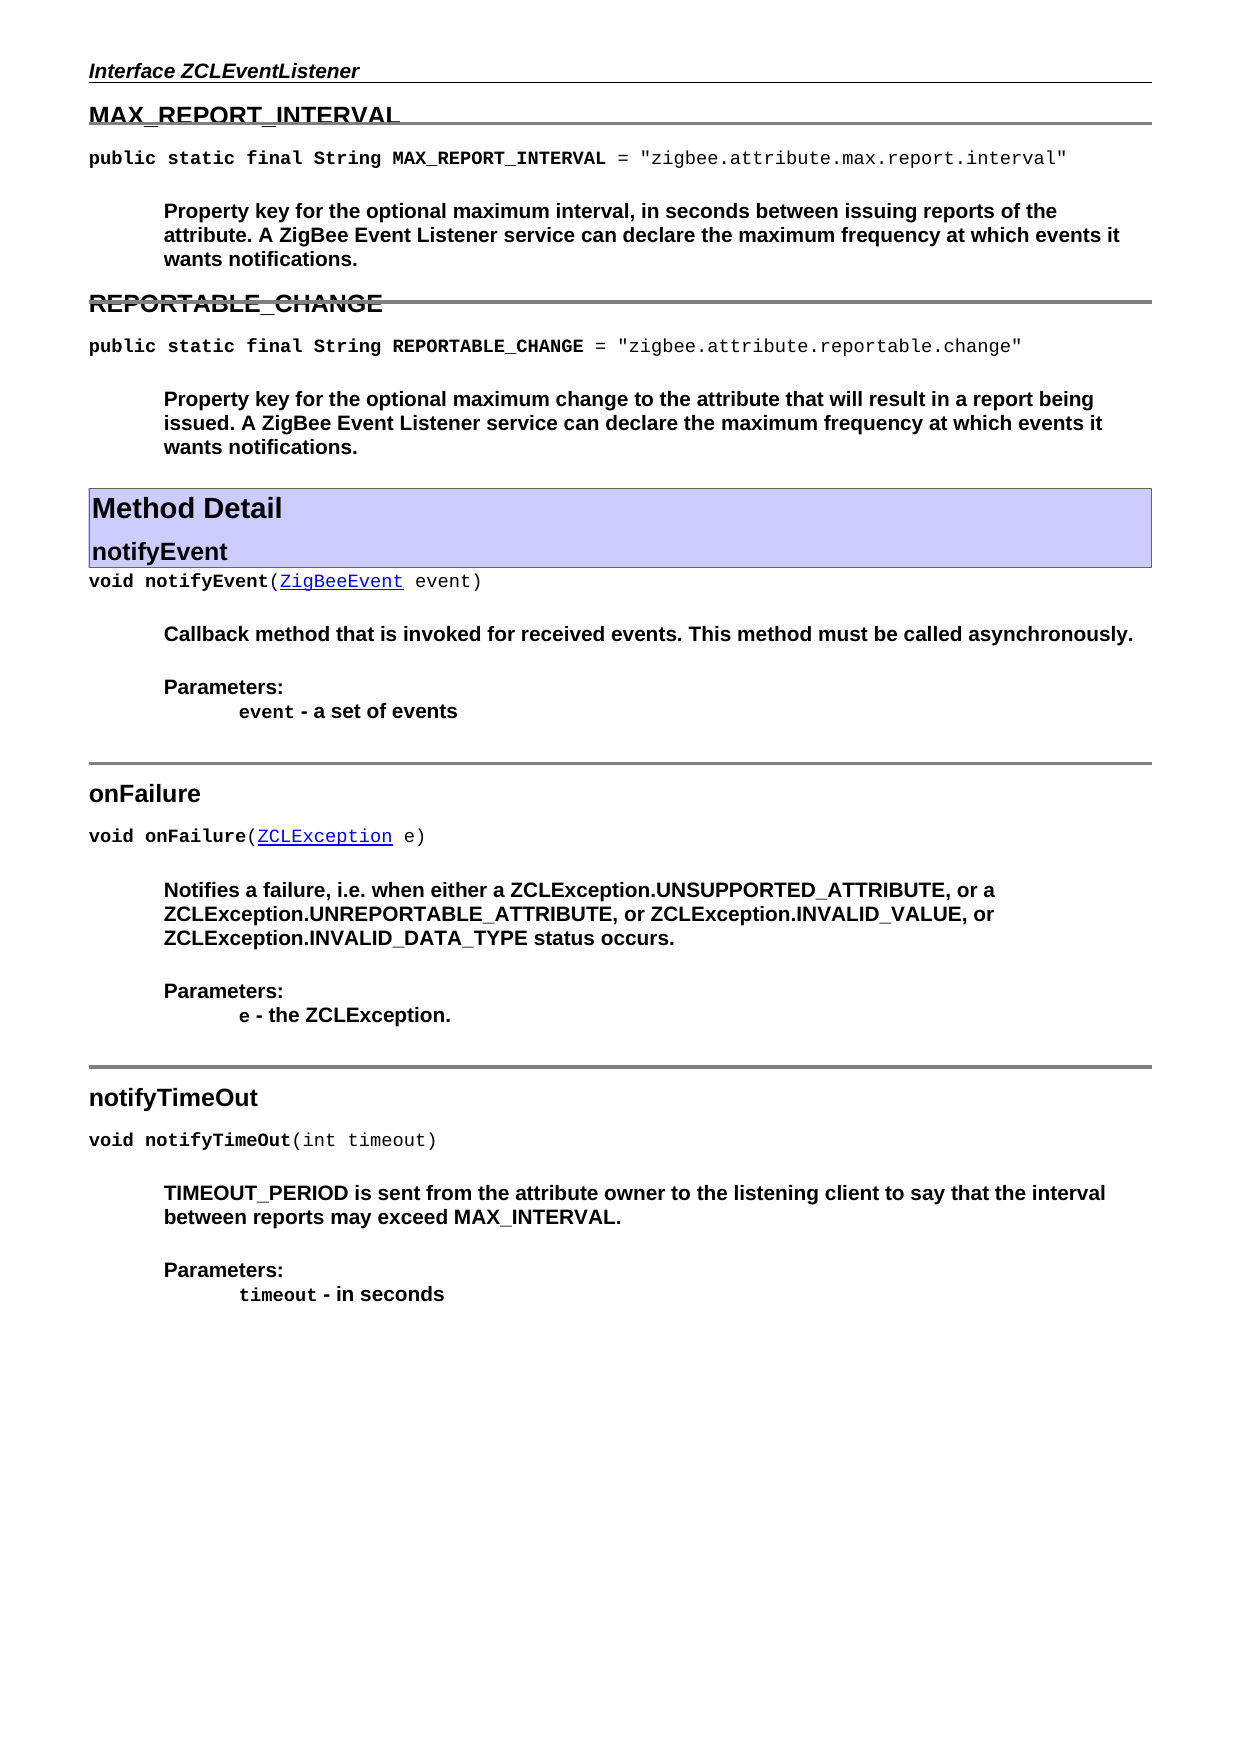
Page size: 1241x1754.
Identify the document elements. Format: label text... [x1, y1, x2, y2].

text void notifyEvent(ZigBeeEvent event) [88, 571, 1152, 593]
text Property key for the optional maximum change to the attribute that will result in a report being issued. A ZigBee Event Listener service can declare the maximum frequency at which events it wants notifications. [163, 387, 1152, 459]
text Callback method that is invoked for received events. This method must be called asynchronously. [163, 622, 1152, 646]
text Parameters: [163, 978, 1152, 1002]
text Parameters: [163, 675, 1152, 699]
text Notifies a failure, i.e. when either a ZCLException.UNSUPPORTED_ATTRIBUTE, or a ZCLException.UNREPORTABLE_ATTRIBUTE, or ZCLException.INVALID_VALUE, or ZCLException.INVALID_DATA_TYPE status occurs. [163, 877, 1152, 949]
text TIMEOUT_PERIOD is sent from the attribute owner to the listening client to say that the interval between reports may exceed MAX_INTERVAL. [163, 1181, 1152, 1229]
text e - the ZCLException. [238, 1002, 1152, 1028]
text void onFailure(ZCLException e) [88, 827, 1152, 848]
subtitle notifyEvent [90, 533, 1151, 567]
text timeout - in seconds [238, 1282, 1152, 1307]
text Parameters: [163, 1258, 1152, 1282]
text public static final String REPORTABLE_CHANGE = "zigbee.attribute.reportable.change" [88, 336, 1152, 358]
text Property key for the optional maximum interval, in seconds between issuing reports of the attribute. A ZigBee Event Listener service can declare the maximum frequency at which events it wants notifications. [163, 199, 1152, 271]
subtitle Method Detail [90, 489, 1151, 524]
text public static final String MAX_REPORT_INTERVAL = "zigbee.attribute.max.report.interval" [88, 149, 1152, 170]
text void notifyTimeOut(int timeout) [88, 1131, 1152, 1152]
text event - a set of events [238, 699, 1152, 724]
